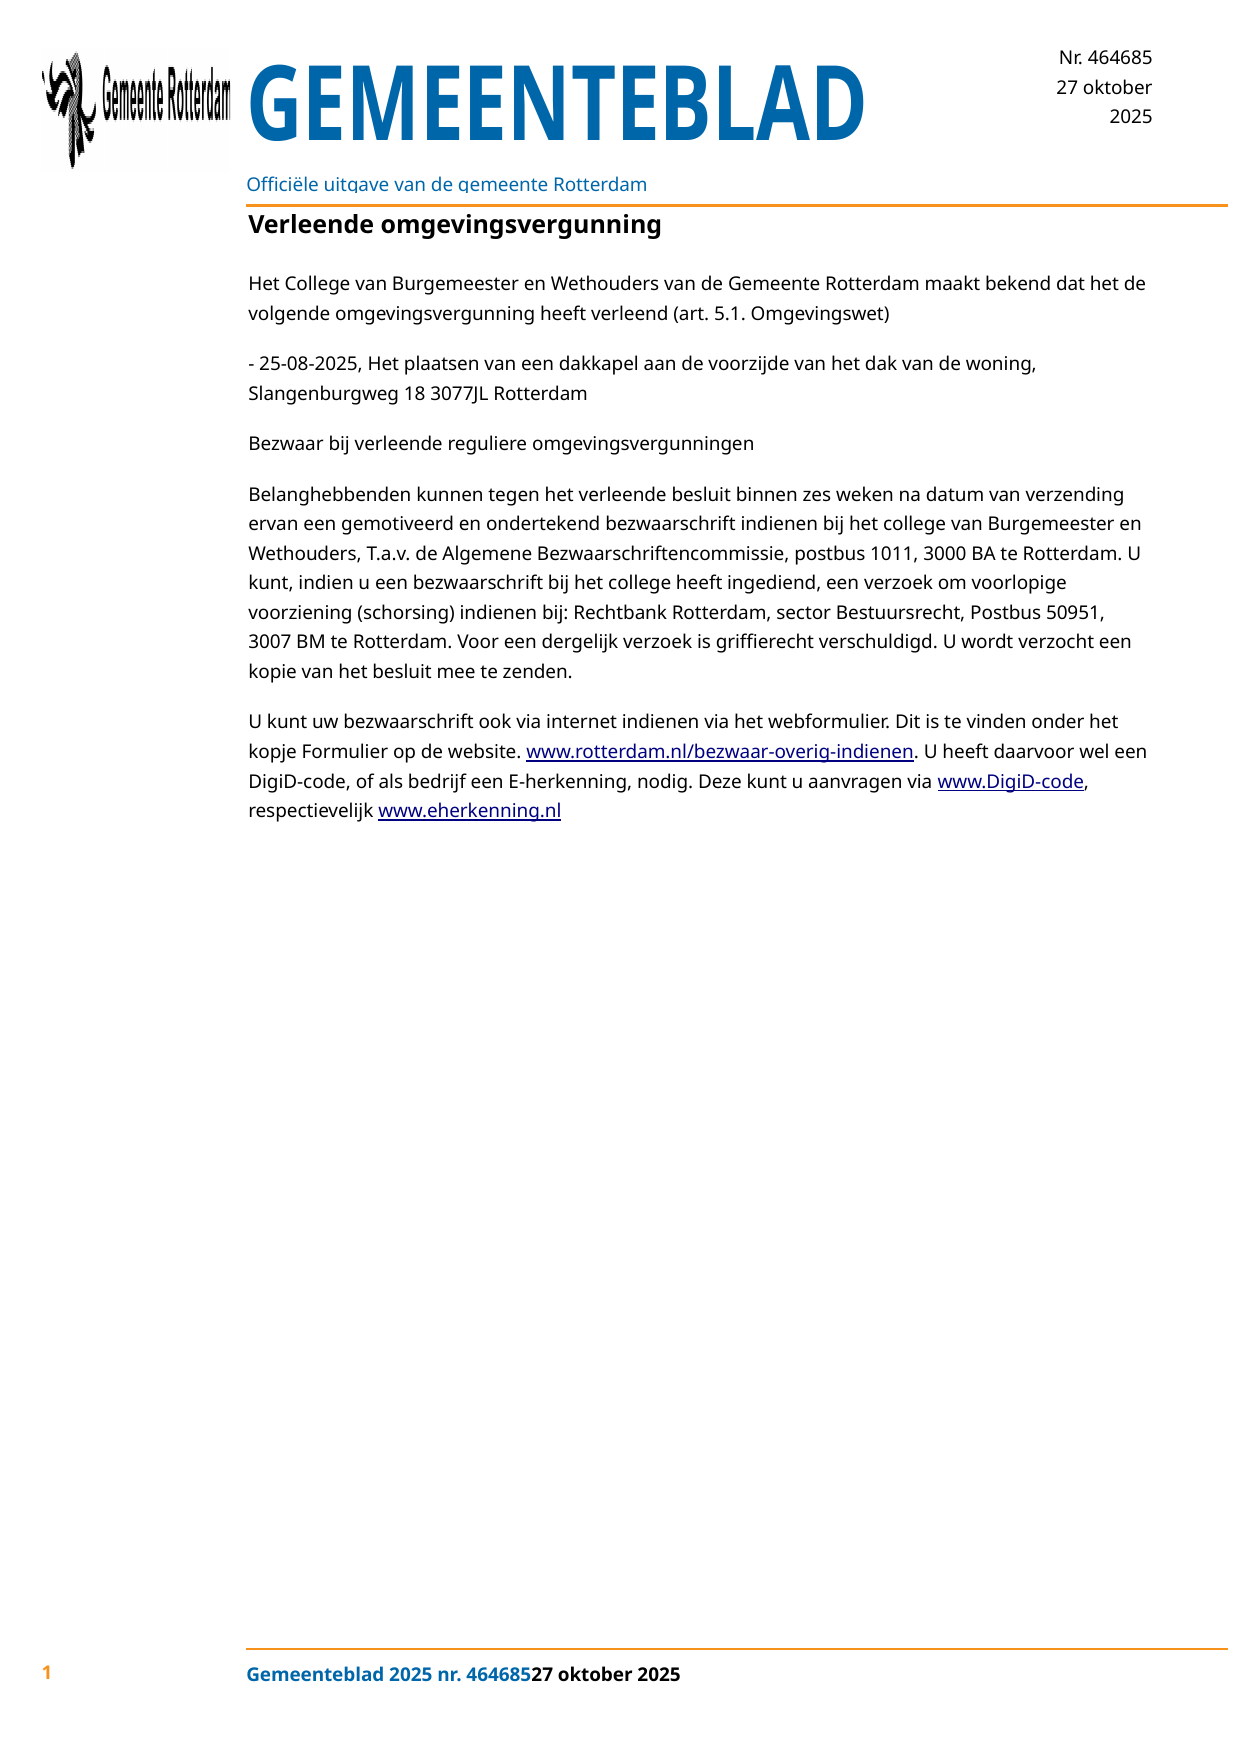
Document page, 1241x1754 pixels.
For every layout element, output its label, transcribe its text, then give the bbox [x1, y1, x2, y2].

text U kunt uw bezwaarschrift ook via internet indienen via het webformulier. Dit is te vinden onder het kopje Formulier op de website. www.rotterdam.nl/bezwaar-overig-indienen. U heeft daarvoor wel een DigiD-code, of als bedrijf een E-herkenning, nodig. Deze kunt u aanvragen via www.DigiD-code, respectievelijk www.eherkenning.nl [248, 709, 1152, 823]
text Verleende omgevingsvergunning [248, 207, 1152, 241]
picture [41, 47, 231, 172]
text - 25-08-2025, Het plaatsen van een dakkapel aan de voorzijde van het dak van de woning, Slangenburgweg 18 3077JL Rotterdam [248, 350, 1152, 406]
text Bezwaar bij verleende reguliere omgevingsvergunningen [248, 430, 1152, 456]
text Belanghebbenden kunnen tegen het verleende besluit binnen zes weken na datum van verzending ervan een gemotiveerd en ondertekend bezwaarschrift indienen bij het college van Burgemeester en Wethouders, T.a.v. de Algemene Bezwaarschriftencommissie, postbus 1011, 3000 BA te Rotterdam. U kunt, indien u een bezwaarschrift bij het college heeft ingediend, een verzoek om voorlopige voorziening (schorsing) indienen bij: Rechtbank Rotterdam, sector Bestuursrecht, Postbus 50951, 3007 BM te Rotterdam. Voor een dergelijk verzoek is griffierecht verschuldigd. U wordt verzocht een kopie van het besluit mee te zenden. [248, 481, 1152, 684]
text Het College van Burgemeester en Wethouders van de Gemeente Rotterdam maakt bekend dat het de volgende omgevingsvergunning heeft verleend (art. 5.1. Omgevingswet) [248, 270, 1152, 326]
